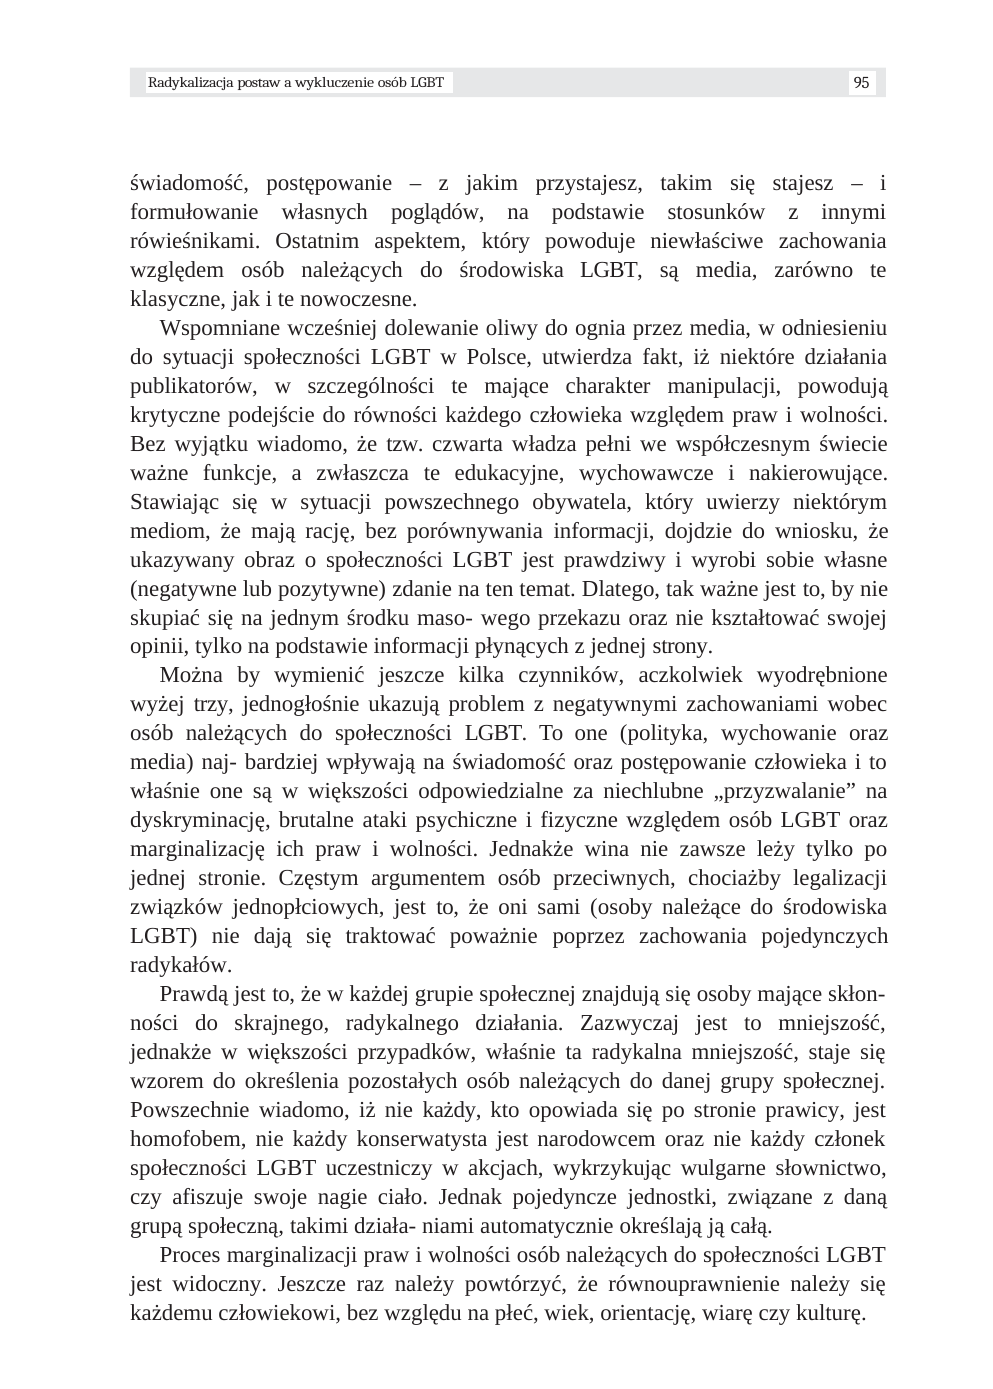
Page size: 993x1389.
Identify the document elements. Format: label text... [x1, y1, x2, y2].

text Wspomniane wcześniej dolewanie oliwy do ognia przez media, w odniesieniu do sytuacji społeczności LGBT w Polsce, utwierdza fakt, iż niektóre działania publikatorów, w szczególności te mające charakter manipulacji, powodują krytyczne podejście do równości każdego człowieka względem praw i wolności. Bez wyjątku wiadomo, że tzw. czwarta władza pełni we współczesnym świecie ważne funkcje, a zwłaszcza te edukacyjne, wychowawcze i nakierowujące. Stawiając się w sytuacji powszechnego obywatela, który uwierzy niektórym mediom, że mają rację, bez porównywania informacji, dojdzie do wniosku, że ukazywany obraz o społeczności LGBT jest prawdziwy i wyrobi sobie własne (negatywne lub pozytywne) zdanie na ten temat. Dlatego, tak ważne jest to, by nie skupiać się na jednym środku maso- wego przekazu oraz nie kształtować swojej opinii, tylko na podstawie informacji płynących z jednej strony. [130, 314, 888, 659]
text Prawdą jest to, że w każdej grupie społecznej znajdują się osoby mające skłon- ności do skrajnego, radykalnego działania. Zazwyczaj jest to mniejszość, jednakże w większości przypadków, właśnie ta radykalna mniejszość, staje się wzorem do określenia pozostałych osób należących do danej grupy społecznej. Powszechnie wiadomo, iż nie każdy, kto opowiada się po stronie prawicy, jest homofobem, nie każdy konserwatysta jest narodowcem oraz nie każdy członek społeczności LGBT uczestniczy w akcjach, wykrzykując wulgarne słownictwo, czy afiszuje swoje nagie ciało. Jednak pojedyncze jednostki, związane z daną grupą społeczną, takimi działa- niami automatycznie określają ją całą. [130, 980, 887, 1238]
text Proces marginalizacji praw i wolności osób należących do społeczności LGBT jest widoczny. Jeszcze raz należy powtórzyć, że równouprawnienie należy się każdemu człowiekowi, bez względu na płeć, wiek, orientację, wiarę czy kulturę. [130, 1241, 887, 1325]
text Można by wymienić jeszcze kilka czynników, aczkolwiek wyodrębnione wyżej trzy, jednogłośnie ukazują problem z negatywnymi zachowaniami wobec osób należących do społeczności LGBT. To one (polityka, wychowanie oraz media) naj- bardziej wpływają na świadomość oraz postępowanie człowieka i to właśnie one są w większości odpowiedzialne za niechlubne „przyzwalanie” na dyskryminację, brutalne ataki psychiczne i fizyczne względem osób LGBT oraz marginalizację ich praw i wolności. Jednakże wina nie zawsze leży tylko po jednej stronie. Częstym argumentem osób przeciwnych, chociażby legalizacji związków jednopłciowych, jest to, że oni sami (osoby należące do środowiska LGBT) nie dają się traktować poważnie poprzez zachowania pojedynczych radykałów. [130, 661, 888, 977]
text świadomość, postępowanie – z jakim przystajesz, takim się stajesz – i formułowanie własnych poglądów, na podstawie stosunków z innymi rówieśnikami. Ostatnim aspektem, który powoduje niewłaściwe zachowania względem osób należących do środowiska LGBT, są media, zarówno te klasyczne, jak i te nowoczesne. [130, 169, 887, 311]
